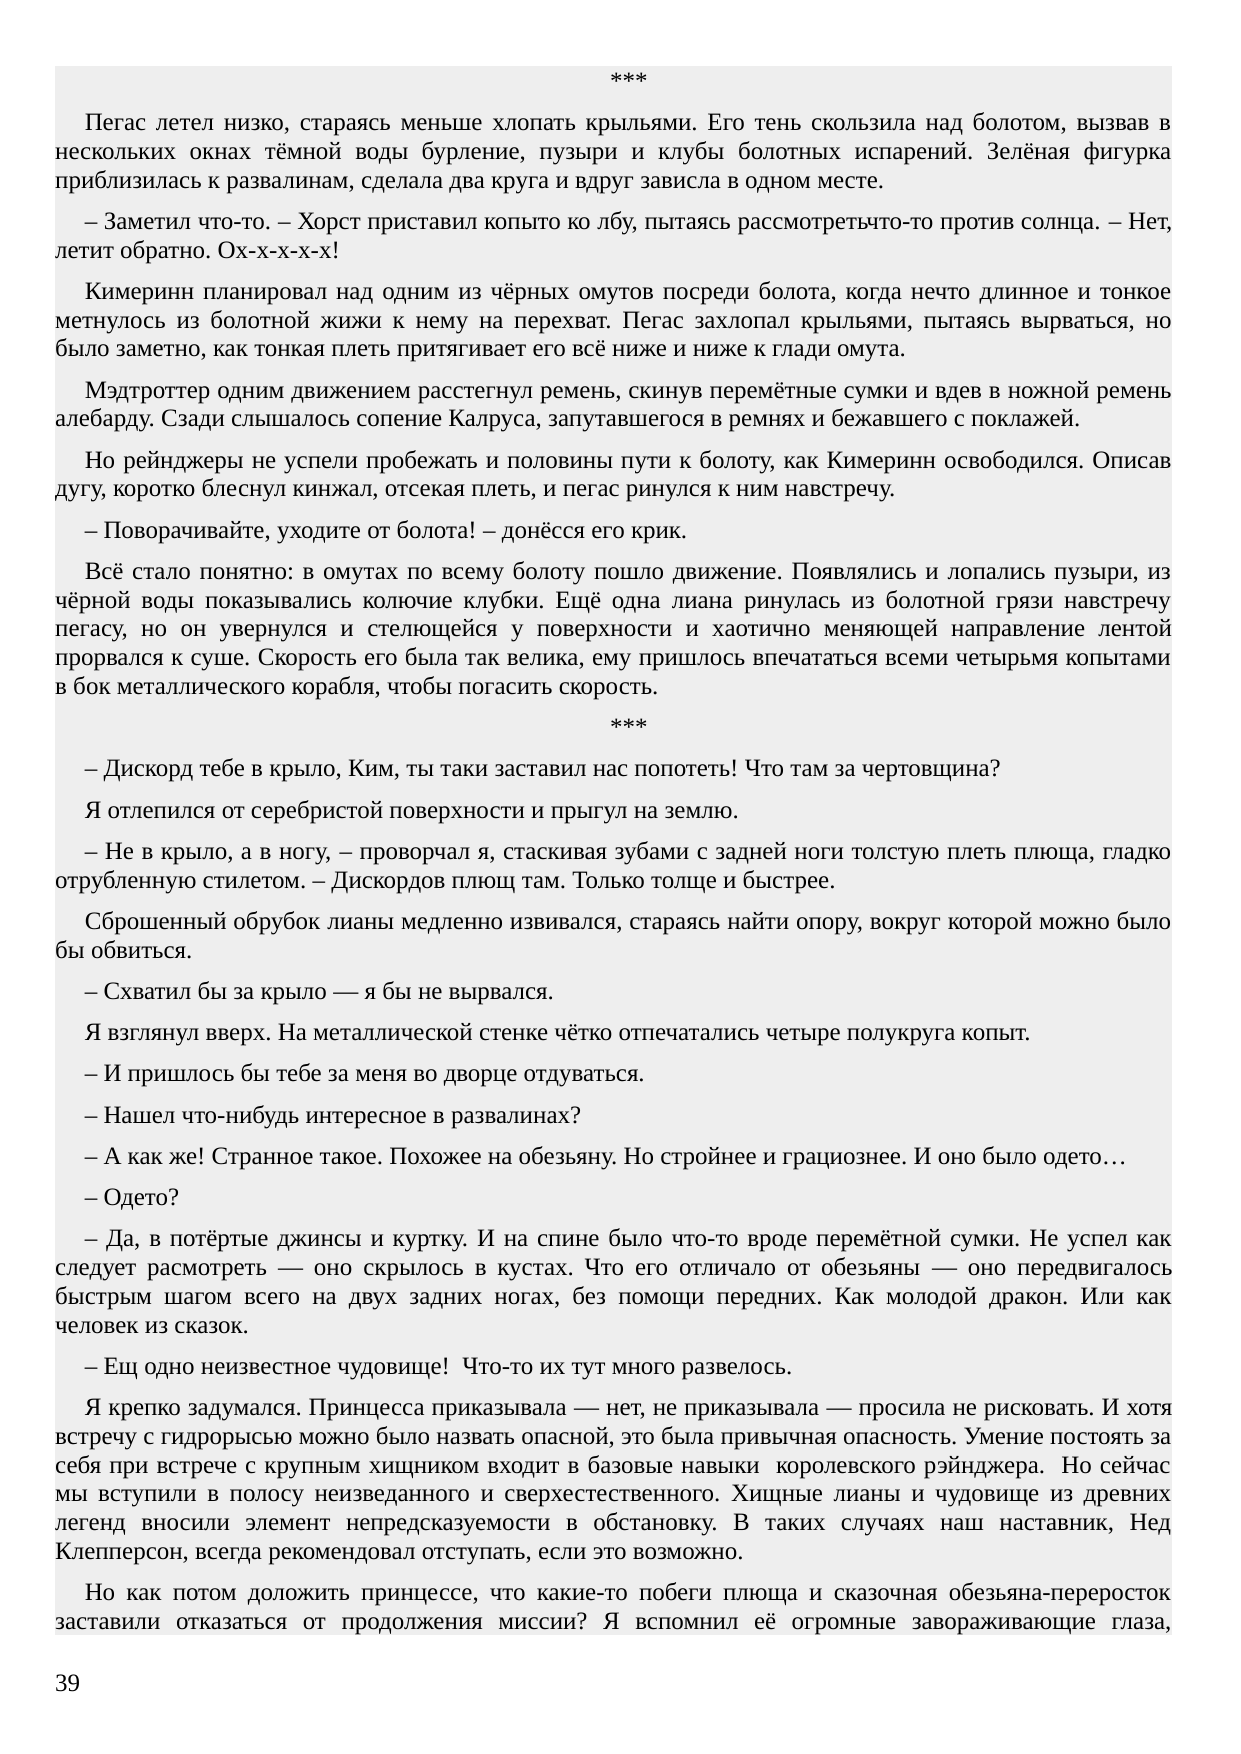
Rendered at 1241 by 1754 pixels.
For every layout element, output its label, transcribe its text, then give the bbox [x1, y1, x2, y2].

text – А как же! Странное такое. Похожее на обезьяну. Но стройнее и грациознее. И оно было одето… [55, 1141, 1172, 1170]
text – Одето? [55, 1182, 1172, 1211]
text – Схватил бы за крыло — я бы не вырвался. [55, 976, 1172, 1005]
text – Заметил что-то. – Хорст приставил копыто ко лбу, пытаясь рассмотретьчто-то против солнца. – Нет, летит обратно. Ох-х-х-х-х! [55, 206, 1172, 263]
text – Не в крыло, а в ногу, – проворчал я, стаскивая зубами с задней ноги толстую плеть плюща, гладко отрубленную стилетом. – Дискордов плющ там. Только толще и быстрее. [55, 836, 1172, 893]
text Я отлепился от серебристой поверхности и прыгул на землю. [55, 795, 1172, 823]
text Я крепко задумался. Принцесса приказывала — нет, не приказывала — просила не рисковать. И хотя встречу с гидрорысью можно было назвать опасной, это была привычная опасность. Умение постоять за себя при встрече с крупным хищником входит в базовые навыки королевского рэйнджера. Но сейчас мы вступили в полосу неизведанного и сверхестественного. Хищные лианы и чудовище из древних легенд вносили элемент непредсказуемости в обстановку. В таких случаях наш наставник, Нед Клепперсон, всегда рекомендовал отступать, если это возможно. [55, 1392, 1172, 1565]
text – Дискорд тебе в крыло, Ким, ты таки заставил нас попотеть! Что там за чертовщина? [55, 753, 1172, 782]
text *** [55, 66, 1172, 95]
text Кимеринн планировал над одним из чёрных омутов посреди болота, когда нечто длинное и тонкое метнулось из болотной жижи к нему на перехват. Пегас захлопал крыльями, пытаясь вырваться, но было заметно, как тонкая плеть притягивает его всё ниже и ниже к глади омута. [55, 276, 1172, 362]
text – Поворачивайте, уходите от болота! – донёсся его крик. [55, 515, 1172, 543]
text Мэдтроттер одним движением расстегнул ремень, скинув перемётные сумки и вдев в ножной ремень алебарду. Сзади слышалось сопение Калруса, запутавшегося в ремнях и бежавшего с поклажей. [55, 375, 1172, 432]
text Но как потом доложить принцессе, что какие-то побеги плюща и сказочная обезьяна-переросток заставили отказаться от продолжения миссии? Я вспомнил её огромные завораживающие глаза, [55, 1577, 1172, 1635]
text Пегас летел низко, стараясь меньше хлопать крыльями. Его тень скользила над болотом, вызвав в нескольких окнах тёмной воды бурление, пузыри и клубы болотных испарений. Зелёная фигурка приблизилась к развалинам, сделала два круга и вдруг зависла в одном месте. [55, 107, 1172, 193]
text Сброшенный обрубок лианы медленно извивался, стараясь найти опору, вокруг которой можно было бы обвиться. [55, 906, 1172, 963]
text – И пришлось бы тебе за меня во дворце отдуваться. [55, 1058, 1172, 1087]
text – Да, в потёртые джинсы и куртку. И на спине было что-то вроде перемётной сумки. Не успел как следует расмотреть — оно скрылось в кустах. Что его отличало от обезьяны — оно передвигалось быстрым шагом всего на двух задних ногах, без помощи передних. Как молодой дракон. Или как человек из сказок. [55, 1223, 1172, 1338]
text Я взглянул вверх. На металлической стенке чётко отпечатались четыре полукруга копыт. [55, 1017, 1172, 1046]
text *** [55, 712, 1172, 741]
text Всё стало понятно: в омутах по всему болоту пошло движение. Появлялись и лопались пузыри, из чёрной воды показывались колючие клубки. Ещё одна лиана ринулась из болотной грязи навстречу пегасу, но он увернулся и стелющейся у поверхности и хаотично меняющей направление лентой прорвался к суше. Скорость его была так велика, ему пришлось впечататься всеми четырьмя копытами в бок металлического корабля, чтобы погасить скорость. [55, 556, 1172, 700]
text – Нашел что-нибудь интересное в развалинах? [55, 1100, 1172, 1128]
text – Ещ одно неизвестное чудовище! Что-то их тут много развелось. [55, 1351, 1172, 1380]
text Но рейнджеры не успели пробежать и половины пути к болоту, как Кимеринн освободился. Описав дугу, коротко блеснул кинжал, отсекая плеть, и пегас ринулся к ним навстречу. [55, 445, 1172, 502]
